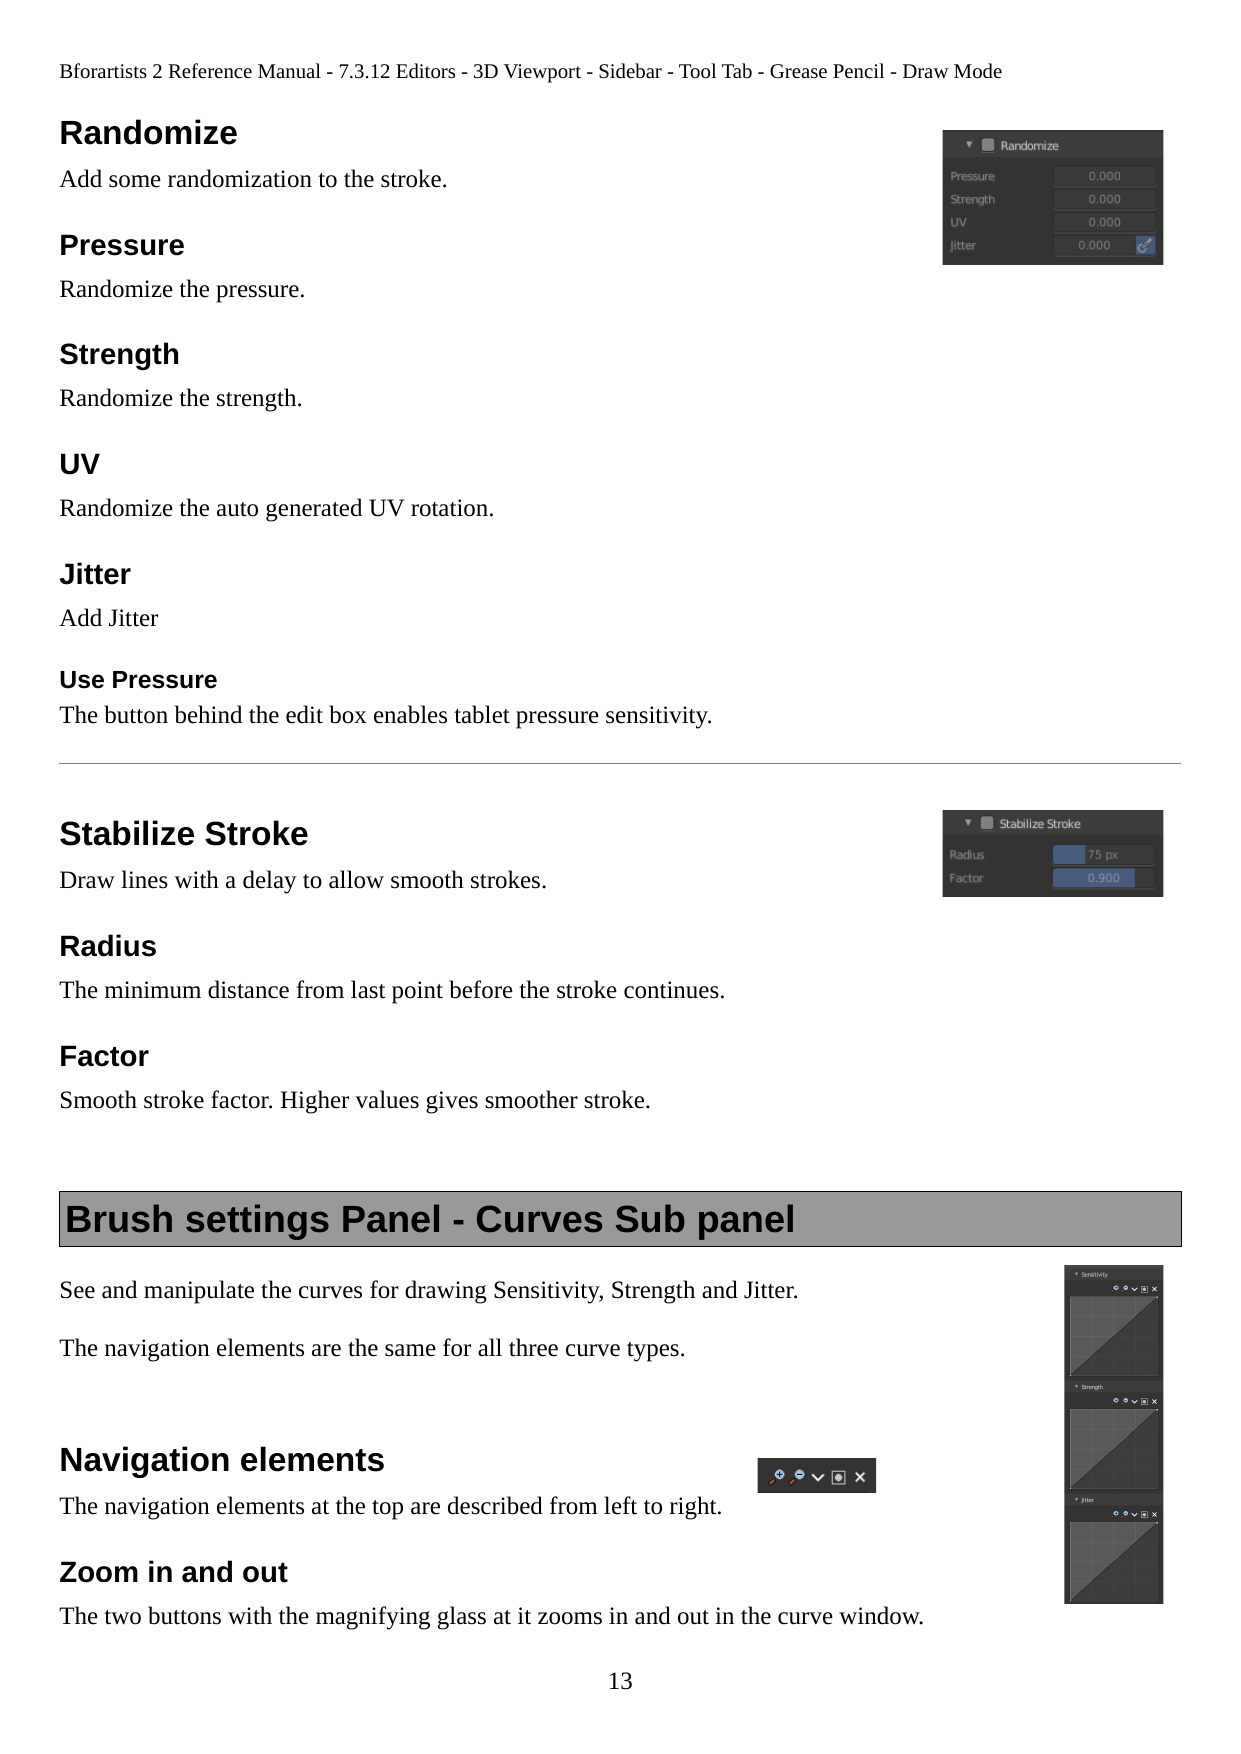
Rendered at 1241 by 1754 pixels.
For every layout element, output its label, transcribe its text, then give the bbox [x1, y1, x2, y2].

text Randomize the pressure. [59, 274, 1181, 302]
text See and manipulate the curves for drawing Sensitivity, Strength and Jitter. [59, 1275, 1064, 1304]
text The navigation elements at the top are described from left to right. [59, 1491, 1064, 1520]
subtitle Randomize [59, 113, 1181, 151]
subtitle Stabilize Stroke [59, 814, 942, 852]
subtitle Factor [59, 1038, 1181, 1072]
text The button behind the edit box enables tablet pressure sensitivity. [59, 700, 1181, 728]
text Add some randomization to the stroke. [59, 164, 942, 192]
text The navigation elements are the same for all three curve types. [59, 1333, 1064, 1362]
subtitle [1164, 814, 1181, 852]
picture [757, 1458, 877, 1493]
text Randomize the strength. [59, 383, 1181, 412]
subtitle Navigation elements [59, 1440, 1064, 1478]
text Draw lines with a delay to allow smooth strokes. [59, 865, 942, 894]
text Randomize the auto generated UV rotation. [59, 493, 1181, 522]
subtitle UV [59, 447, 1181, 481]
subtitle Jitter [59, 557, 1181, 591]
text Smooth stroke factor. Higher values gives smoother stroke. [59, 1085, 1181, 1113]
subtitle Strength [59, 337, 1181, 371]
picture [1064, 1265, 1164, 1604]
table_header Brush settings Panel - Curves Sub panel [60, 1192, 1181, 1246]
subtitle [1164, 1440, 1181, 1478]
subtitle [1164, 1555, 1181, 1588]
text The two buttons with the magnifying glass at it zooms in and out in the curve window. [59, 1601, 1181, 1630]
subtitle Pressure [59, 227, 942, 261]
text The minimum distance from last point before the stroke continues. [59, 975, 1181, 1003]
picture [942, 130, 1164, 265]
text Add Jitter [59, 603, 1181, 632]
subtitle [1164, 227, 1181, 261]
picture [942, 810, 1164, 897]
subtitle Zoom in and out [59, 1555, 1064, 1588]
subtitle Radius [59, 928, 1181, 962]
subtitle Use Pressure [59, 665, 1181, 693]
